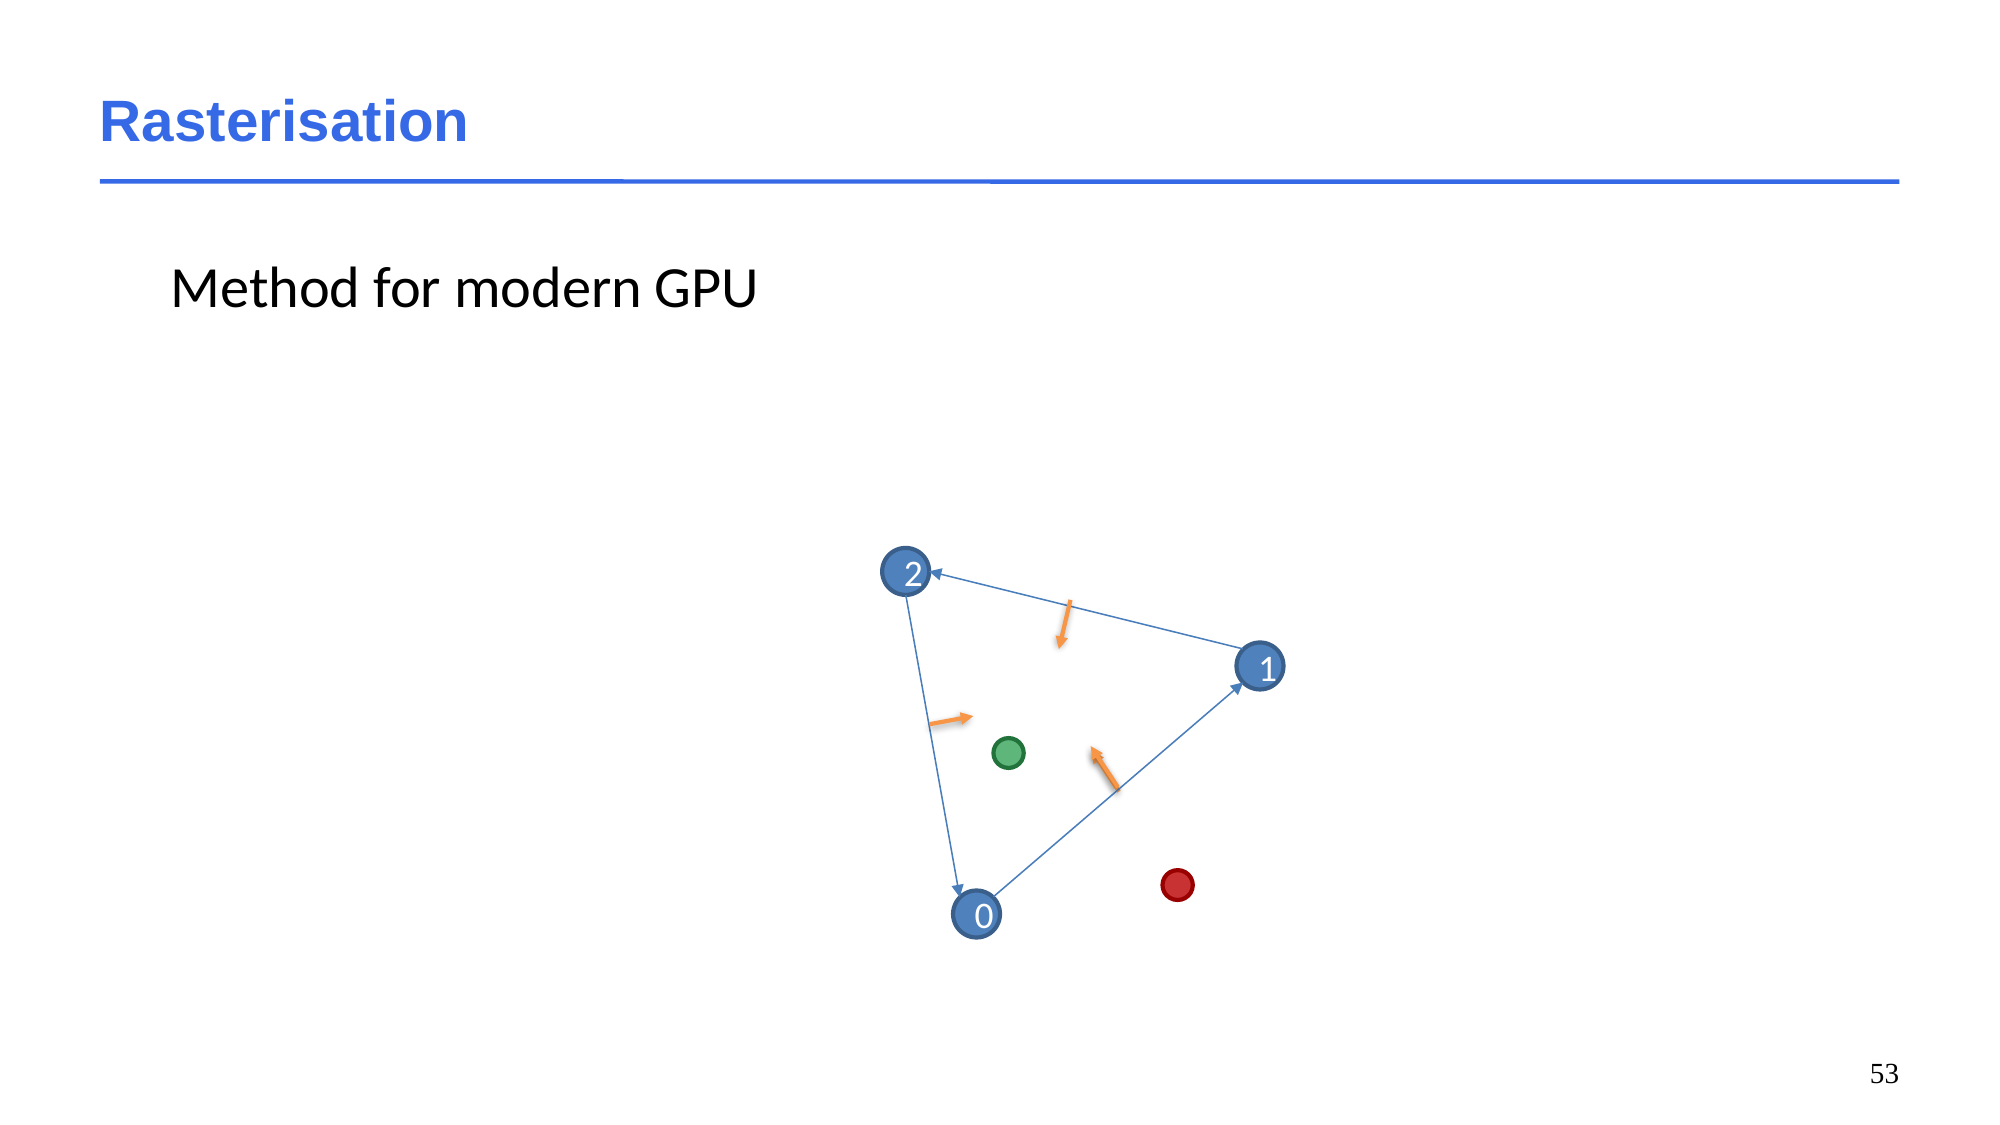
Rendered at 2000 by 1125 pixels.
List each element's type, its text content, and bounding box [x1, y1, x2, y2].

list Method for modern GPU [100, 263, 1900, 976]
text_box [1162, 870, 1193, 901]
text_box [993, 738, 1024, 768]
title Rasterisation [99, 27, 1900, 215]
text_box 0 [953, 890, 1001, 938]
text_box 1 [1236, 642, 1284, 690]
text_box 2 [882, 547, 930, 595]
